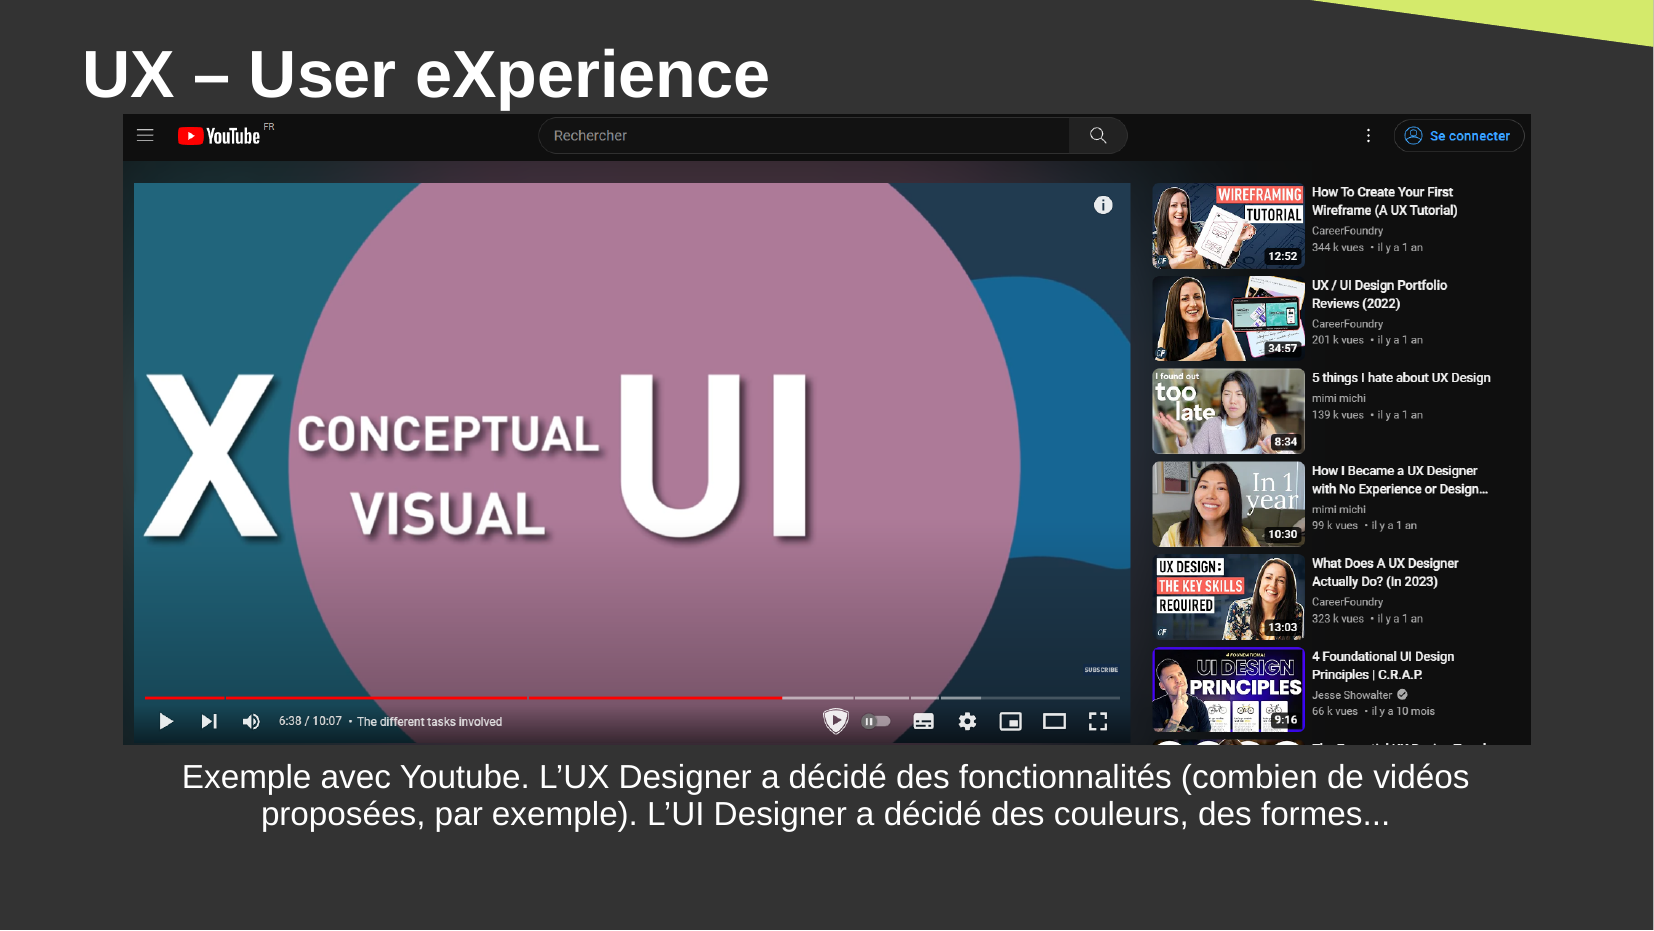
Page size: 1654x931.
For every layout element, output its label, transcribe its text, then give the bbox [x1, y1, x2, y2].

text_box [1310, 0, 1654, 47]
title UX – User eXperience [82, 37, 1571, 114]
text_box Exemple avec Youtube. L’UX Designer a décidé des fonctionnalités (combien de vidéos proposées, par exemple). L’UI Designer a décidé des couleurs, des formes... [165, 751, 1489, 841]
picture [123, 114, 1531, 745]
